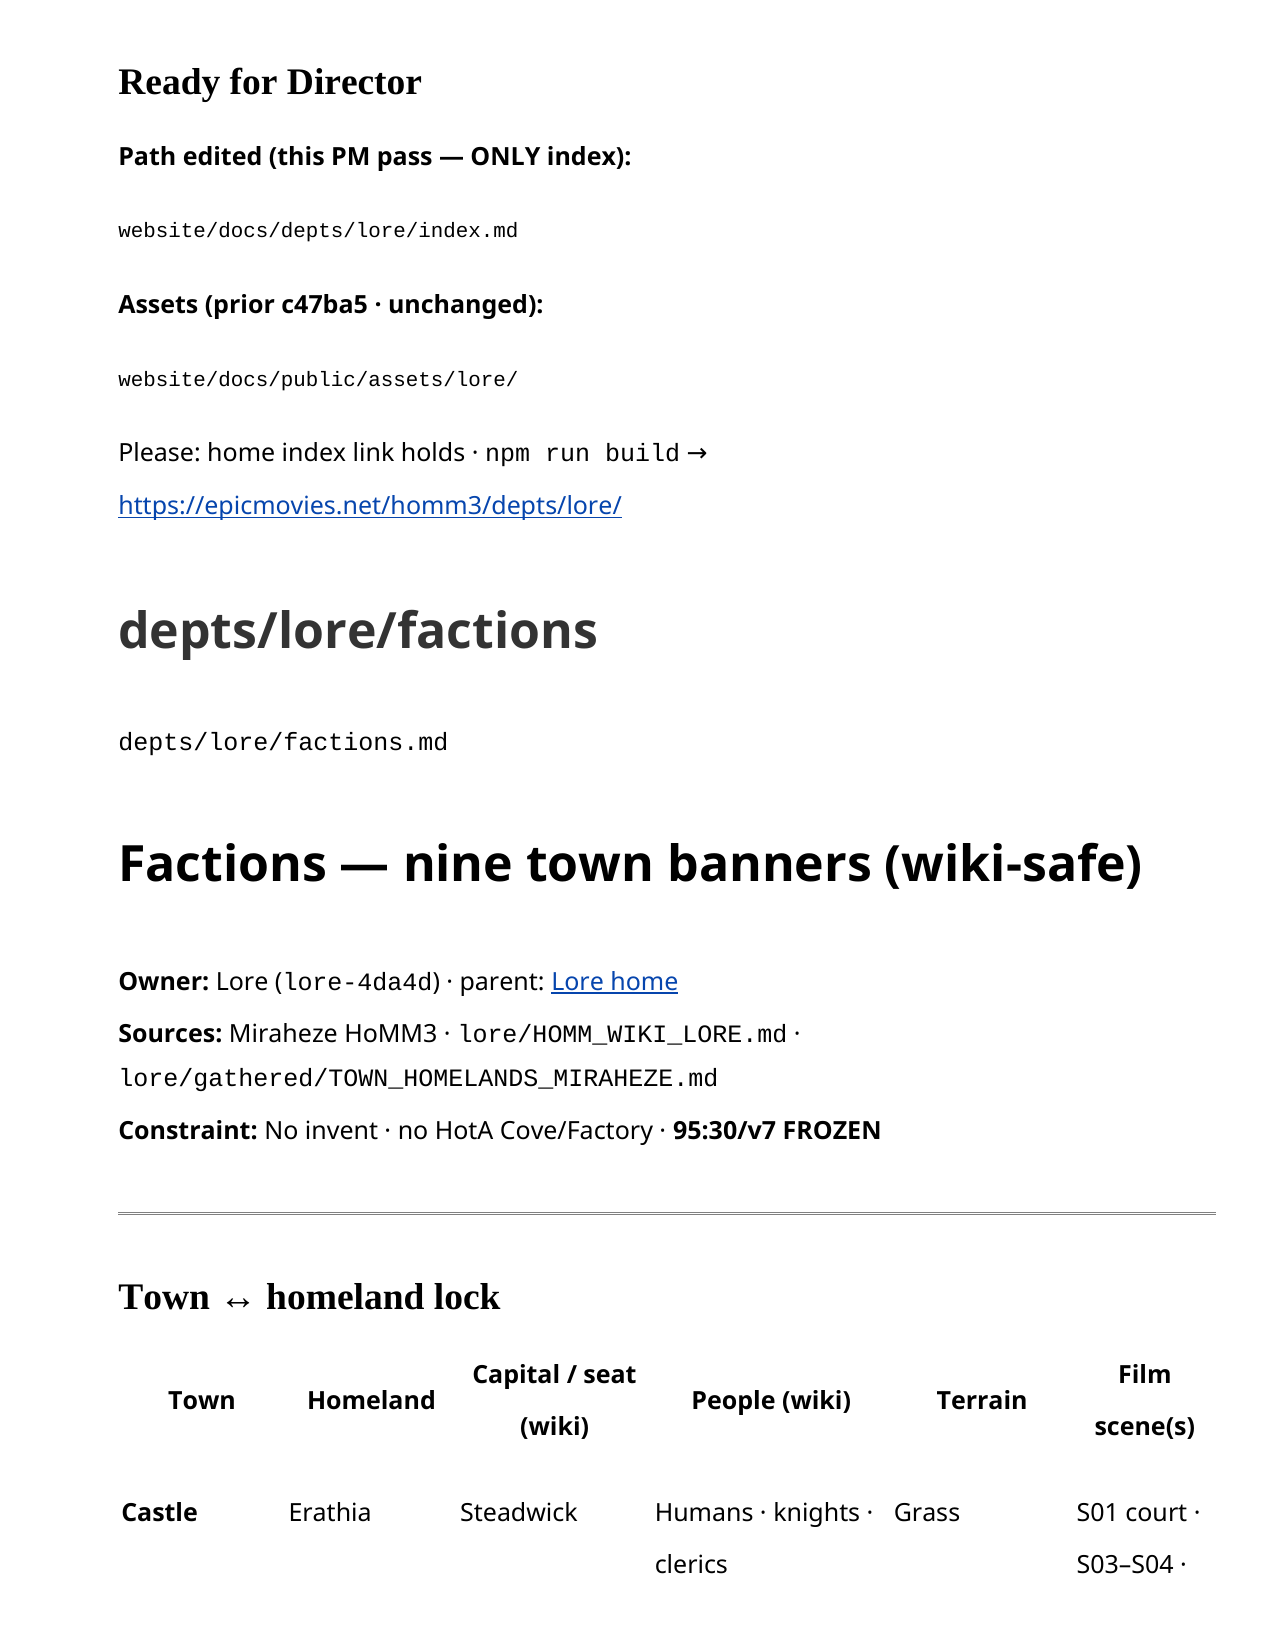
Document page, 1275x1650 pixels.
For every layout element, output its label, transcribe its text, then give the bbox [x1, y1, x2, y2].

table_header Town [118, 1354, 285, 1491]
table_header People (wiki) [652, 1354, 891, 1491]
text Owner: Lore (lore-4da4d) · parent: Lore home Sources: Miraheze HoMM3 · lore/HOMM_WIKI_LORE.md · lore/gathered/TOWN_HOMELANDS_MIRAHEZE.md Constraint: No invent · no HotA Cove/Factory · 95:30/v7 FROZEN [118, 963, 1216, 1147]
table_cell Erathia [285, 1491, 457, 1584]
title depts/lore/factions [118, 595, 1216, 663]
text Assets (prior c47ba5 · unchanged): [118, 287, 1216, 321]
table_header Capital / seat (wiki) [457, 1354, 652, 1491]
subtitle Ready for Director [118, 59, 1216, 102]
subtitle Town ↔ homeland lock [118, 1274, 1216, 1317]
table_header Homeland [285, 1354, 457, 1491]
text Please: home index link holds · npm run build → https://epicmovies.net/homm3/depts/lore/ [118, 435, 1216, 522]
table_cell Castle [118, 1491, 285, 1584]
table_cell Humans · knights · clerics [652, 1491, 891, 1584]
table_cell S01 court · S03–S04 · [1074, 1491, 1216, 1584]
table_header Film scene(s) [1074, 1354, 1216, 1491]
table_cell Grass [891, 1491, 1073, 1584]
subtitle Factions — nine town banners (wiki-safe) [118, 828, 1216, 896]
text depts/lore/factions.md [118, 730, 1216, 758]
table_cell Steadwick [457, 1491, 652, 1584]
text website/docs/public/assets/lore/ [118, 369, 1216, 392]
text Path edited (this PM pass — ONLY index): [118, 138, 1216, 172]
text website/docs/depts/lore/index.md [118, 221, 1216, 244]
table_header Terrain [891, 1354, 1073, 1491]
